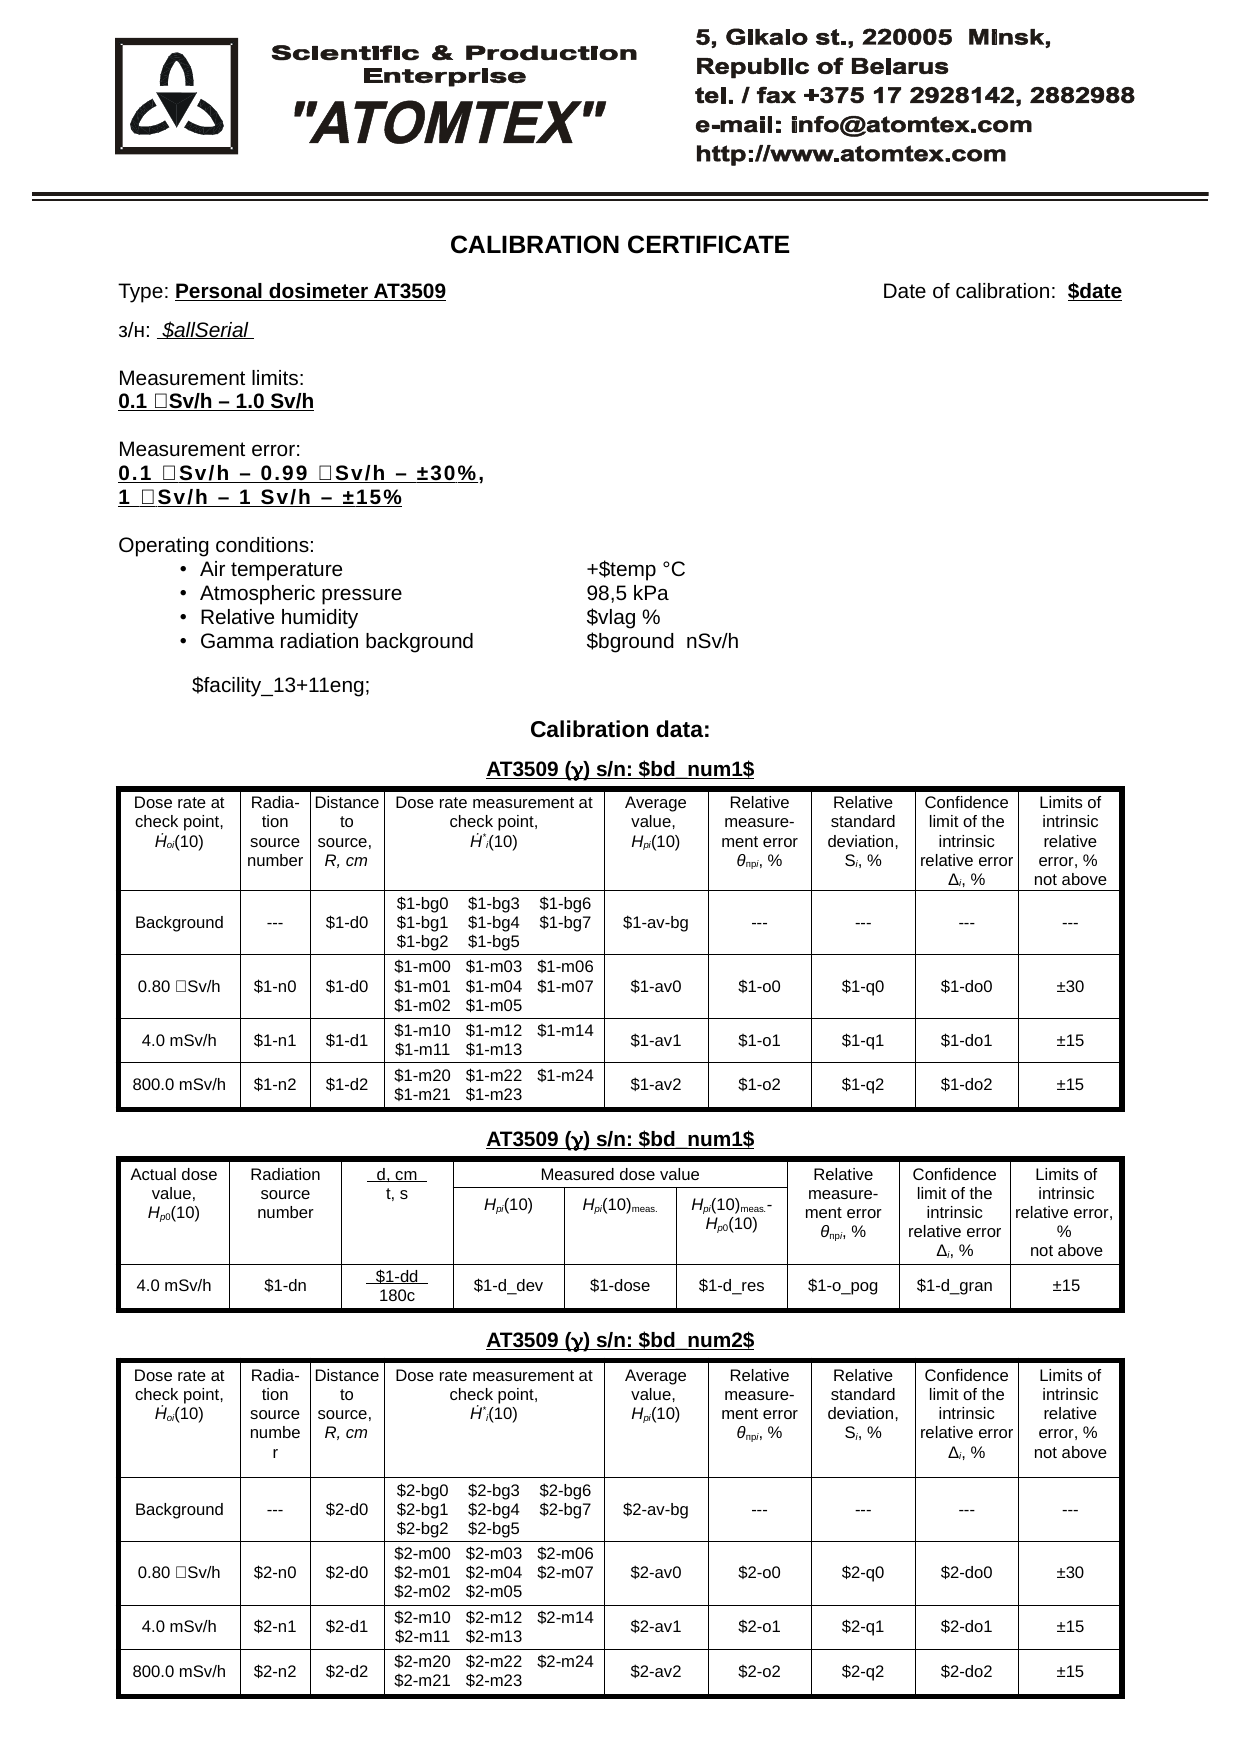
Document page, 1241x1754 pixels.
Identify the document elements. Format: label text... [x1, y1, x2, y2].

table_cell $1-n2 [241, 1063, 310, 1107]
table_cell Background [121, 891, 240, 954]
table_cell $2-d2 [311, 1650, 384, 1693]
list Gamma radiation background $bground nSv/h [179, 629, 1122, 653]
table_cell $2-o1 [709, 1606, 811, 1649]
table_cell Confidence limit of the intrinsic relative error Δi, % [916, 792, 1018, 890]
table_cell $2-o0 [709, 1542, 811, 1604]
table_cell Limits of intrinsic relative error, % not above [1019, 792, 1119, 890]
table_cell $1-d0 [311, 955, 384, 1018]
text з/н: $allSerial [118, 317, 1122, 341]
list Air temperature +$temp °C [179, 557, 1122, 581]
table_cell $2-do0 [916, 1542, 1018, 1604]
table_cell $1-d_dev [454, 1265, 564, 1308]
table_cell ±15 [1019, 1019, 1119, 1062]
table_cell $1-do1 [916, 1019, 1018, 1062]
table_cell $1-q2 [812, 1063, 915, 1107]
table_cell $1-o2 [709, 1063, 811, 1107]
text Operating conditions: [118, 533, 1122, 557]
table_cell Relative measure-ment error θпрi, % [709, 1363, 811, 1477]
table_cell $2-bg0 $2-bg1 $2-bg2 $2-bg3 $2-bg4 $2-bg5 $2-bg6 $2-bg7 [385, 1478, 604, 1541]
table_cell --- [812, 891, 915, 954]
table_cell $2-d0 [311, 1478, 384, 1541]
table_cell Confidence limit of the intrinsic relative error Δi, % [916, 1363, 1018, 1477]
table_cell $2-av1 [605, 1606, 708, 1649]
table_cell Hpi(10)meas. [565, 1188, 676, 1263]
table_cell $1-d0 [311, 891, 384, 954]
table_cell $1-av1 [605, 1019, 708, 1062]
table_cell Relative standard deviation, Si, % [812, 1363, 915, 1477]
table_cell $1-o0 [709, 955, 811, 1018]
table_cell $2-do2 [916, 1650, 1018, 1693]
table_cell Radiation source number [230, 1162, 341, 1263]
table_header AT3509 () s/n: $bd_num2$ [118, 1313, 1122, 1358]
table_cell Limits of intrinsic relative error, % not above [1011, 1162, 1119, 1263]
table_cell 800.0 mSv/h [121, 1063, 240, 1107]
table_cell $1-d1 [311, 1019, 384, 1062]
table_cell $1-q1 [812, 1019, 915, 1062]
table_cell $1-av-bg [605, 891, 708, 954]
table_cell $1-dd 180c [342, 1265, 453, 1308]
table_cell 4.0 mSv/h [121, 1606, 240, 1649]
table_cell Radia-tion source number [241, 792, 310, 890]
table_cell $2-av2 [605, 1650, 708, 1693]
table_cell $1-m00 $1-m01 $1-m02 $1-m03 $1-m04 $1-m05 $1-m06 $1-m07 [385, 955, 604, 1018]
table_cell ±15 [1019, 1606, 1119, 1649]
table_cell Average value, Hpi(10) [605, 1363, 708, 1477]
table_cell $2-av0 [605, 1542, 708, 1604]
table_cell Hpi(10) [454, 1188, 564, 1263]
table_cell $1-bg0 $1-bg1 $1-bg2 $1-bg3 $1-bg4 $1-bg5 $1-bg6 $1-bg7 [385, 891, 604, 954]
table_cell Relative measure-ment error θпрi, % [788, 1162, 899, 1263]
table_cell $1-q0 [812, 955, 915, 1018]
table_cell Distance to source, R, сm [311, 792, 384, 890]
table_cell $1-m20 $1-m21 $1-m22 $1-m23 $1-m24 [385, 1063, 604, 1107]
table_cell --- [916, 891, 1018, 954]
table_cell $2-q2 [812, 1650, 915, 1693]
table_cell Dose rate at check point, Ḣoi(10) [121, 1363, 240, 1477]
table_cell --- [241, 891, 310, 954]
table_cell --- [916, 1478, 1018, 1541]
table_cell 0.80 Sv/h [121, 1542, 240, 1604]
text 0.1 Sv/h – 0.99 Sv/h – ±30%, [118, 461, 1122, 485]
table_cell $2-q0 [812, 1542, 915, 1604]
table_cell Background [121, 1478, 240, 1541]
table_cell $2-d1 [311, 1606, 384, 1649]
table_cell $2-av-bg [605, 1478, 708, 1541]
table_cell $1-o1 [709, 1019, 811, 1062]
table_cell Measured dose value [454, 1162, 787, 1187]
table_cell ±30 [1019, 955, 1119, 1018]
table_cell --- [1019, 891, 1119, 954]
table_cell 4.0 mSv/h [121, 1265, 229, 1308]
table_cell Average value, Hpi(10) [605, 792, 708, 890]
text $facility_13+11eng; [118, 672, 1122, 696]
table_cell Hpi(10)meas.-Hp0(10) [677, 1188, 787, 1263]
text Type: Personal dosimeter AT3509 Date of calibration: $date [118, 279, 1122, 303]
table_cell Radia-tion source number [241, 1363, 310, 1477]
table_cell $1-d_res [677, 1265, 787, 1308]
table_cell $1-o_pog [788, 1265, 899, 1308]
table_header AT3509 () s/n: $bd_num1$ [118, 742, 1122, 786]
table_cell ±30 [1019, 1542, 1119, 1604]
table_cell $1-av2 [605, 1063, 708, 1107]
table_cell Relative measure-ment error θпрi, % [709, 792, 811, 890]
table_cell $2-n1 [241, 1606, 310, 1649]
table_cell $1-m10 $1-m11 $1-m12 $1-m13 $1-m14 [385, 1019, 604, 1062]
table_cell d, cm t, s [342, 1162, 453, 1263]
table_cell 800.0 mSv/h [121, 1650, 240, 1693]
table_cell $2-o2 [709, 1650, 811, 1693]
text CALIBRATION CERTIFICATE [118, 230, 1122, 259]
table_cell 4.0 mSv/h [121, 1019, 240, 1062]
table_cell --- [1019, 1478, 1119, 1541]
table_cell 0.80 Sv/h [121, 955, 240, 1018]
table_cell $1-n0 [241, 955, 310, 1018]
table_cell $2-m00 $2-m01 $2-m02 $2-m03 $2-m04 $2-m05 $2-m06 $2-m07 [385, 1542, 604, 1604]
table_cell --- [709, 891, 811, 954]
table_cell $2-m20 $2-m21 $2-m22 $2-m23 $2-m24 [385, 1650, 604, 1693]
table_cell $2-n2 [241, 1650, 310, 1693]
list Relative humidity $vlag % [179, 605, 1122, 629]
table_cell --- [241, 1478, 310, 1541]
table_cell Dose rate measurement at check point, Ḣ*i(10) [385, 1363, 604, 1477]
table_cell Distance to source, R, сm [311, 1363, 384, 1477]
table_cell $2-do1 [916, 1606, 1018, 1649]
table_cell $1-do0 [916, 955, 1018, 1018]
table_cell ±15 [1019, 1063, 1119, 1107]
text Measurement error: [118, 437, 1122, 461]
table_cell $1-av0 [605, 955, 708, 1018]
table_cell $2-m10 $2-m11 $2-m12 $2-m13 $2-m14 [385, 1606, 604, 1649]
table_cell $2-n0 [241, 1542, 310, 1604]
table_cell Limits of intrinsic relative error, % not above [1019, 1363, 1119, 1477]
table_cell $2-d0 [311, 1542, 384, 1604]
text 1 Sv/h – 1 Sv/h – ±15% [118, 485, 1122, 509]
table_cell Actual dose value, Hp0(10) [121, 1162, 229, 1263]
table_cell --- [812, 1478, 915, 1541]
table_cell $1-dn [230, 1265, 341, 1308]
table_cell $1-dose [565, 1265, 676, 1308]
table_cell $1-do2 [916, 1063, 1018, 1107]
table_cell $1-d_gran [900, 1265, 1010, 1308]
table_cell Dose rate at check point, Ḣoi(10) [121, 792, 240, 890]
table_cell $1-n1 [241, 1019, 310, 1062]
text Measurement limits: [118, 365, 1122, 389]
text 0.1 Sv/h – 1.0 Sv/h [118, 389, 1122, 413]
table_cell $1-d2 [311, 1063, 384, 1107]
table_header AT3509 () s/n: $bd_num1$ [118, 1112, 1122, 1156]
table_cell Relative standard deviation, Si, % [812, 792, 915, 890]
table_cell ±15 [1011, 1265, 1119, 1308]
table_cell Confidence limit of the intrinsic relative error Δi, % [900, 1162, 1010, 1263]
table_cell --- [709, 1478, 811, 1541]
table_cell $2-q1 [812, 1606, 915, 1649]
text Calibration data: [118, 716, 1122, 742]
table_cell ±15 [1019, 1650, 1119, 1693]
list Atmospheric pressure 98,5 kPa [179, 581, 1122, 605]
table_cell Dose rate measurement at check point, Ḣ*i(10) [385, 792, 604, 890]
